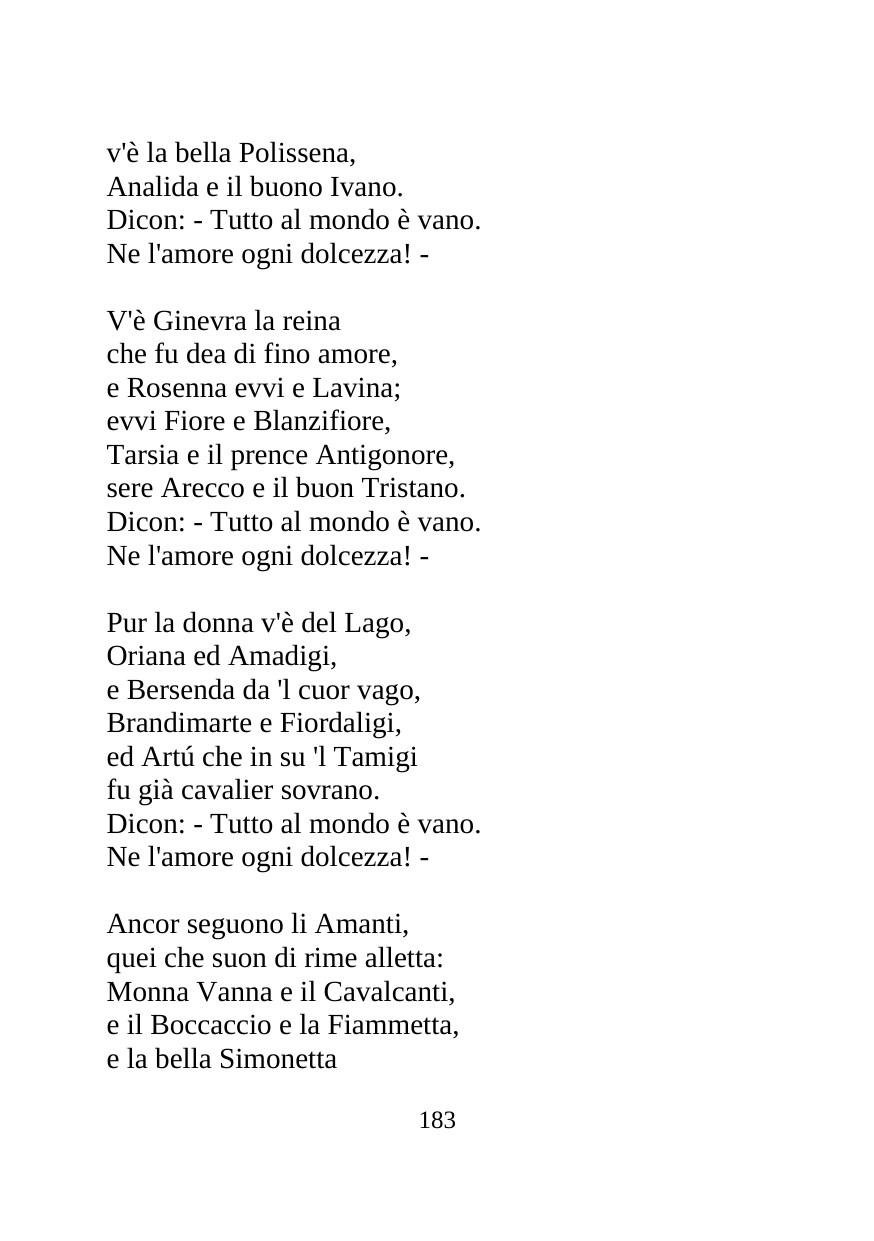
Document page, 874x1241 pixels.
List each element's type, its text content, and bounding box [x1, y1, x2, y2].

text e la bella Simonetta [106, 1041, 768, 1074]
text sere Arecco e il buon Tristano. [106, 471, 768, 504]
text Brandimarte e Fiordaligi, [106, 705, 768, 739]
text e Rosenna evvi e Lavina; [106, 370, 768, 403]
text ed Artú che in su 'l Tamigi [106, 739, 768, 772]
text e Bersenda da 'l cuor vago, [106, 672, 768, 705]
text fu già cavalier sovrano. [106, 772, 768, 806]
text Monna Vanna e il Cavalcanti, [106, 974, 768, 1007]
text Oriana ed Amadigi, [106, 638, 768, 672]
text quei che suon di rime alletta: [106, 940, 768, 974]
text Tarsia e il prence Antigonore, [106, 437, 768, 471]
text e il Boccaccio e la Fiammetta, [106, 1007, 768, 1041]
text che fu dea di fino amore, [106, 336, 768, 370]
text Dicon: - Tutto al mondo è vano. [106, 806, 768, 839]
text evvi Fiore e Blanzifiore, [106, 403, 768, 437]
text Dicon: - Tutto al mondo è vano. [106, 202, 768, 236]
text Dicon: - Tutto al mondo è vano. [106, 504, 768, 538]
text Ne l'amore ogni dolcezza! - [106, 538, 768, 571]
text Ne l'amore ogni dolcezza! - [106, 236, 768, 269]
text Ancor seguono li Amanti, [106, 907, 768, 940]
text v'è la bella Polissena, [106, 135, 768, 169]
text V'è Ginevra la reina [106, 303, 768, 336]
text Pur la donna v'è del Lago, [106, 605, 768, 638]
text Analida e il buono Ivano. [106, 169, 768, 202]
text Ne l'amore ogni dolcezza! - [106, 839, 768, 873]
